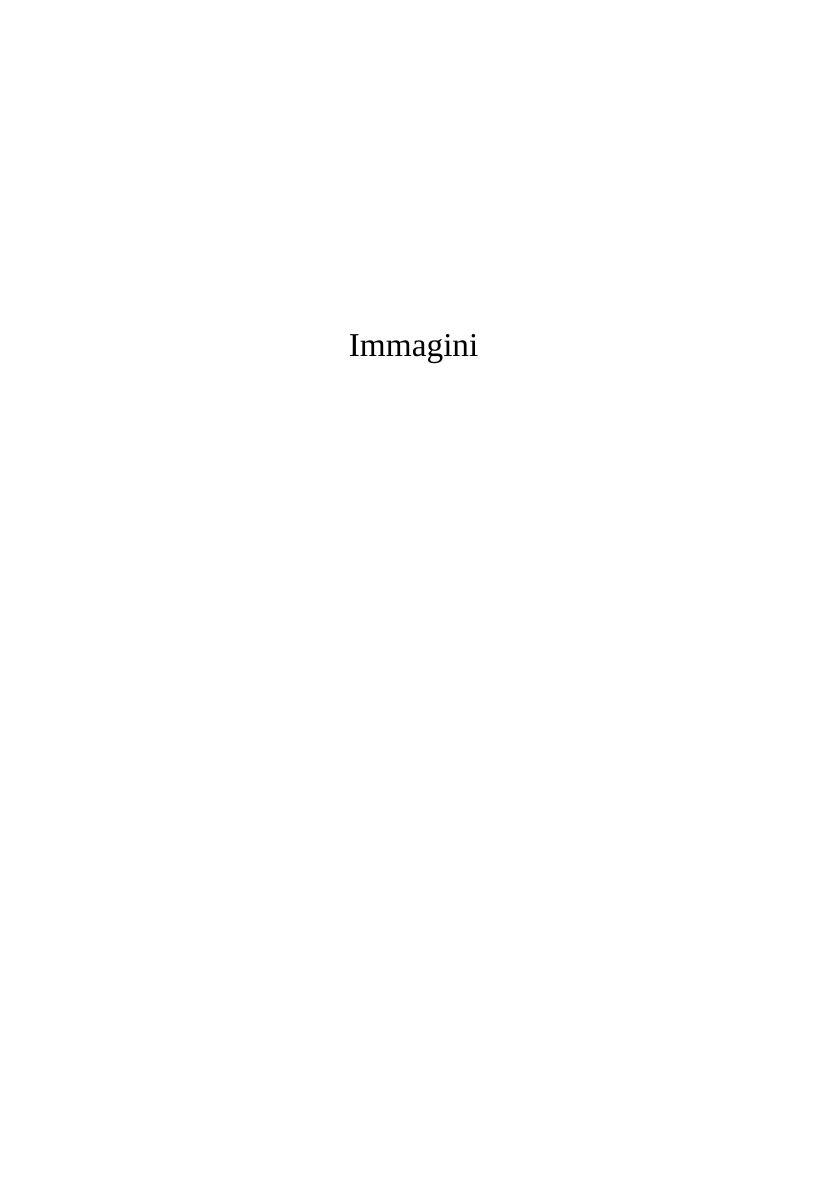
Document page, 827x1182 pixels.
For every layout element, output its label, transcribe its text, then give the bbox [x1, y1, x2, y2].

text Immagini [88, 325, 738, 363]
